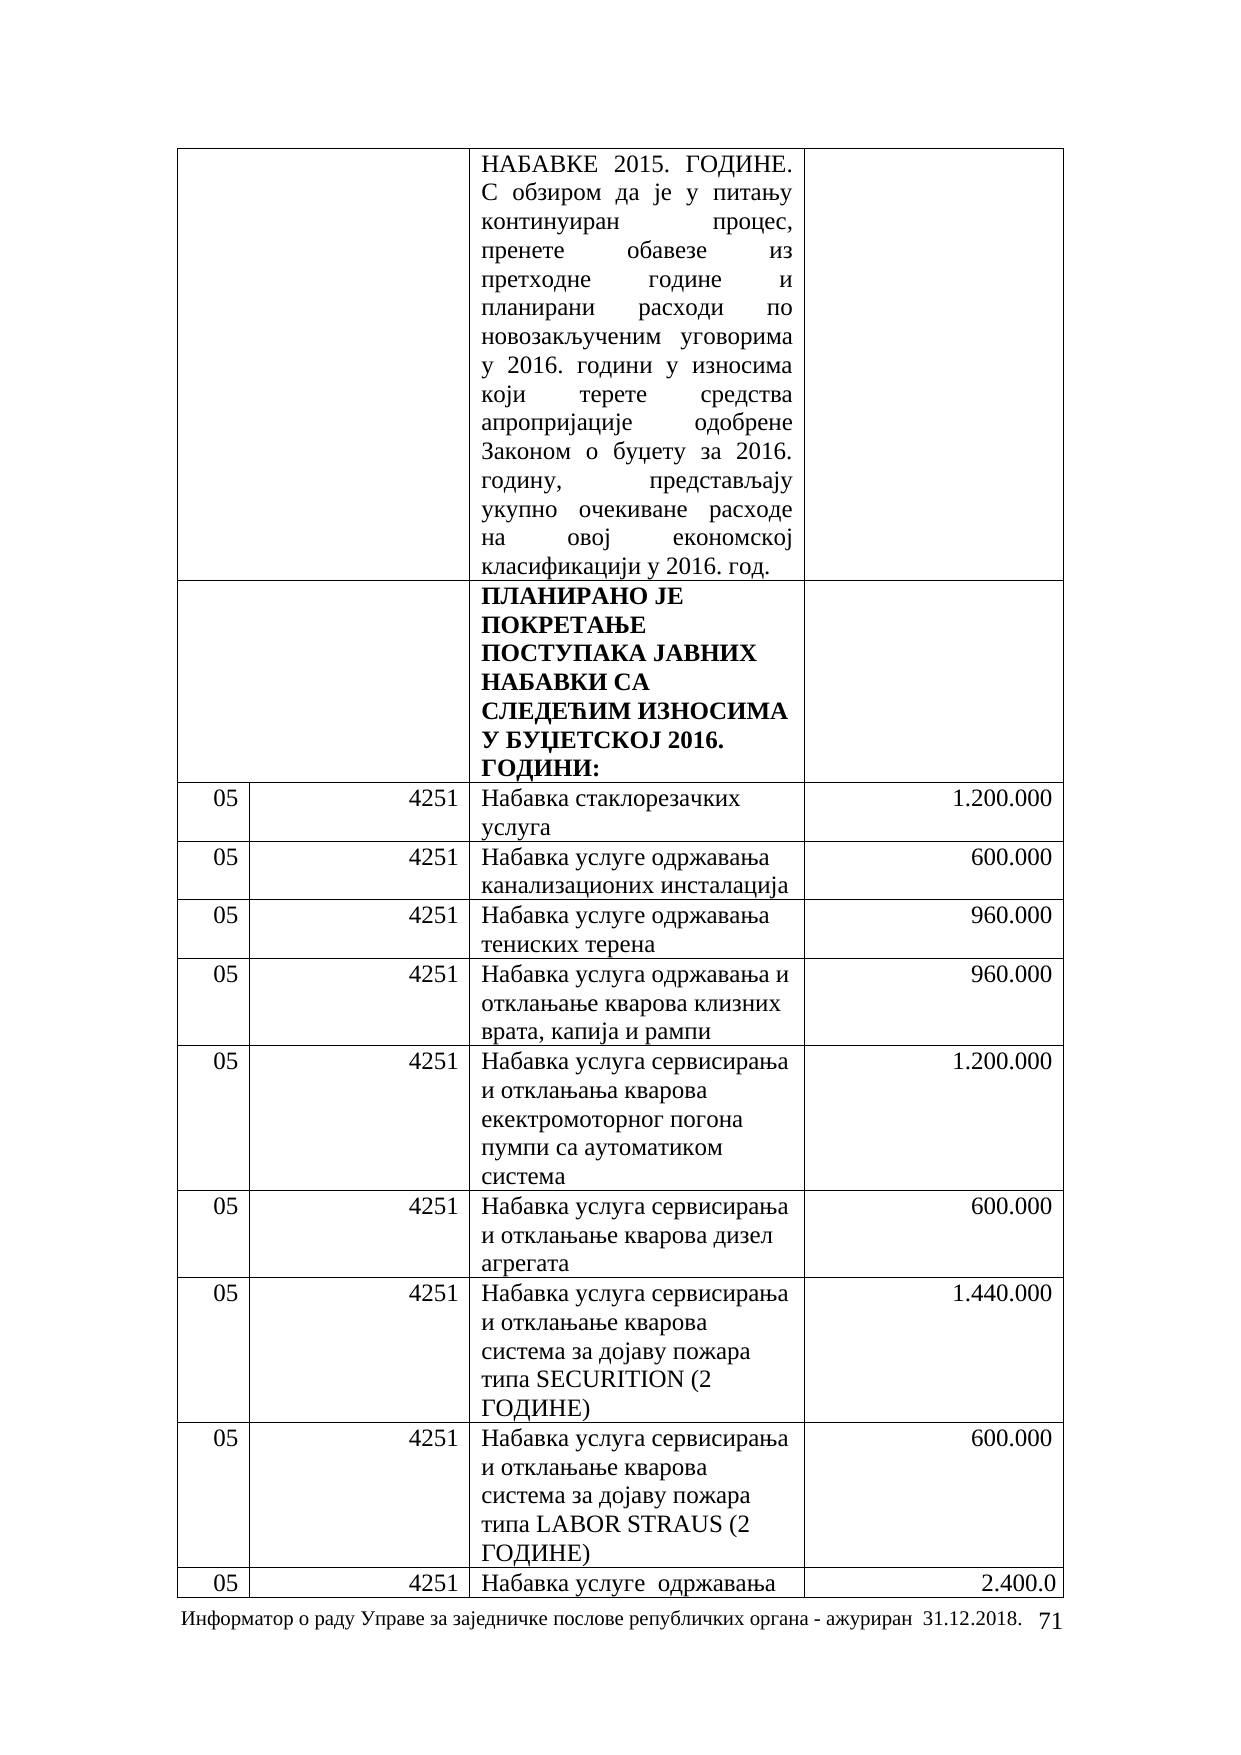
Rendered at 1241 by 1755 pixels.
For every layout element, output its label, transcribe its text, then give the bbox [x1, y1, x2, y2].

table_cell 05 [178, 1278, 249, 1422]
table_cell 05 [178, 783, 249, 841]
table_cell 4251 [250, 783, 469, 841]
table_cell 600.000 [805, 842, 1063, 899]
table_cell [178, 149, 469, 580]
table_cell 05 [178, 1191, 249, 1277]
table_cell 4251 [250, 842, 469, 899]
table_cell 05 [178, 1046, 249, 1190]
table_cell 1.440.000 [805, 1278, 1063, 1422]
table_cell 600.000 [805, 1423, 1063, 1567]
table_cell 4251 [250, 900, 469, 958]
table_cell 600.000 [805, 1191, 1063, 1277]
table_cell 960.000 [805, 900, 1063, 958]
table_cell 4251 [250, 1278, 469, 1422]
table_cell Набавка услуга сервисирања и отклањање кварова система за дојаву пожара типа SECURITION (2 ГОДИНЕ) [470, 1278, 804, 1422]
table_cell 2.400.0 [805, 1568, 1063, 1597]
table_cell Набавка услуге одржавања тениских терена [470, 900, 804, 958]
table_cell 4251 [250, 959, 469, 1045]
table_cell Набавка услуга сервисирања и отклањање кварова система за дојаву пожара типа LABOR STRAUS (2 ГОДИНЕ) [470, 1423, 804, 1567]
table_cell [805, 149, 1063, 580]
table_cell 1.200.000 [805, 1046, 1063, 1190]
table_cell 960.000 [805, 959, 1063, 1045]
table_cell Набавка стаклорезачких услуга [470, 783, 804, 841]
table_cell [805, 581, 1063, 782]
table_cell 4251 [250, 1423, 469, 1567]
table_cell ПЛАНИРАНО ЈЕ ПОКРЕТАЊЕ ПОСТУПАКА ЈАВНИХ НАБАВКИ СА СЛЕДЕЋИМ ИЗНОСИМА У БУЏЕТСКОЈ 2016. ГОДИНИ: [470, 581, 804, 782]
table_cell 1.200.000 [805, 783, 1063, 841]
table_cell Набавка услуга одржавања и отклањање кварова клизних врата, капија и рампи [470, 959, 804, 1045]
table_cell 05 [178, 1423, 249, 1567]
table_cell Набавка услуге одржавања [470, 1568, 804, 1597]
table_cell 05 [178, 1568, 249, 1597]
table_cell 05 [178, 959, 249, 1045]
table_cell 05 [178, 900, 249, 958]
table_cell Набавка услуга сервисирања и отклањања кварова екектромоторног погона пумпи са аутоматиком система [470, 1046, 804, 1190]
table_cell Набавка услуге одржавања канализационих инсталација [470, 842, 804, 899]
table_cell Набавка услуга сервисирања и отклањање кварова дизел агрегата [470, 1191, 804, 1277]
table_cell [178, 581, 469, 782]
table_cell НАБАВКЕ 2015. ГОДИНЕ. С обзиром да је у питању континуиран процес, пренете обавезе из претходне године и планирани расходи по новозакљученим уговорима у 2016. години у износима који терете средства апропријације одобрене Законом о буџету за 2016. годину, представљају укупно очекиване расходе на овој економској класификацији у 2016. год. [470, 149, 804, 580]
table_cell 4251 [250, 1191, 469, 1277]
table_cell 4251 [250, 1046, 469, 1190]
table_cell 05 [178, 842, 249, 899]
table_cell 4251 [250, 1568, 469, 1597]
